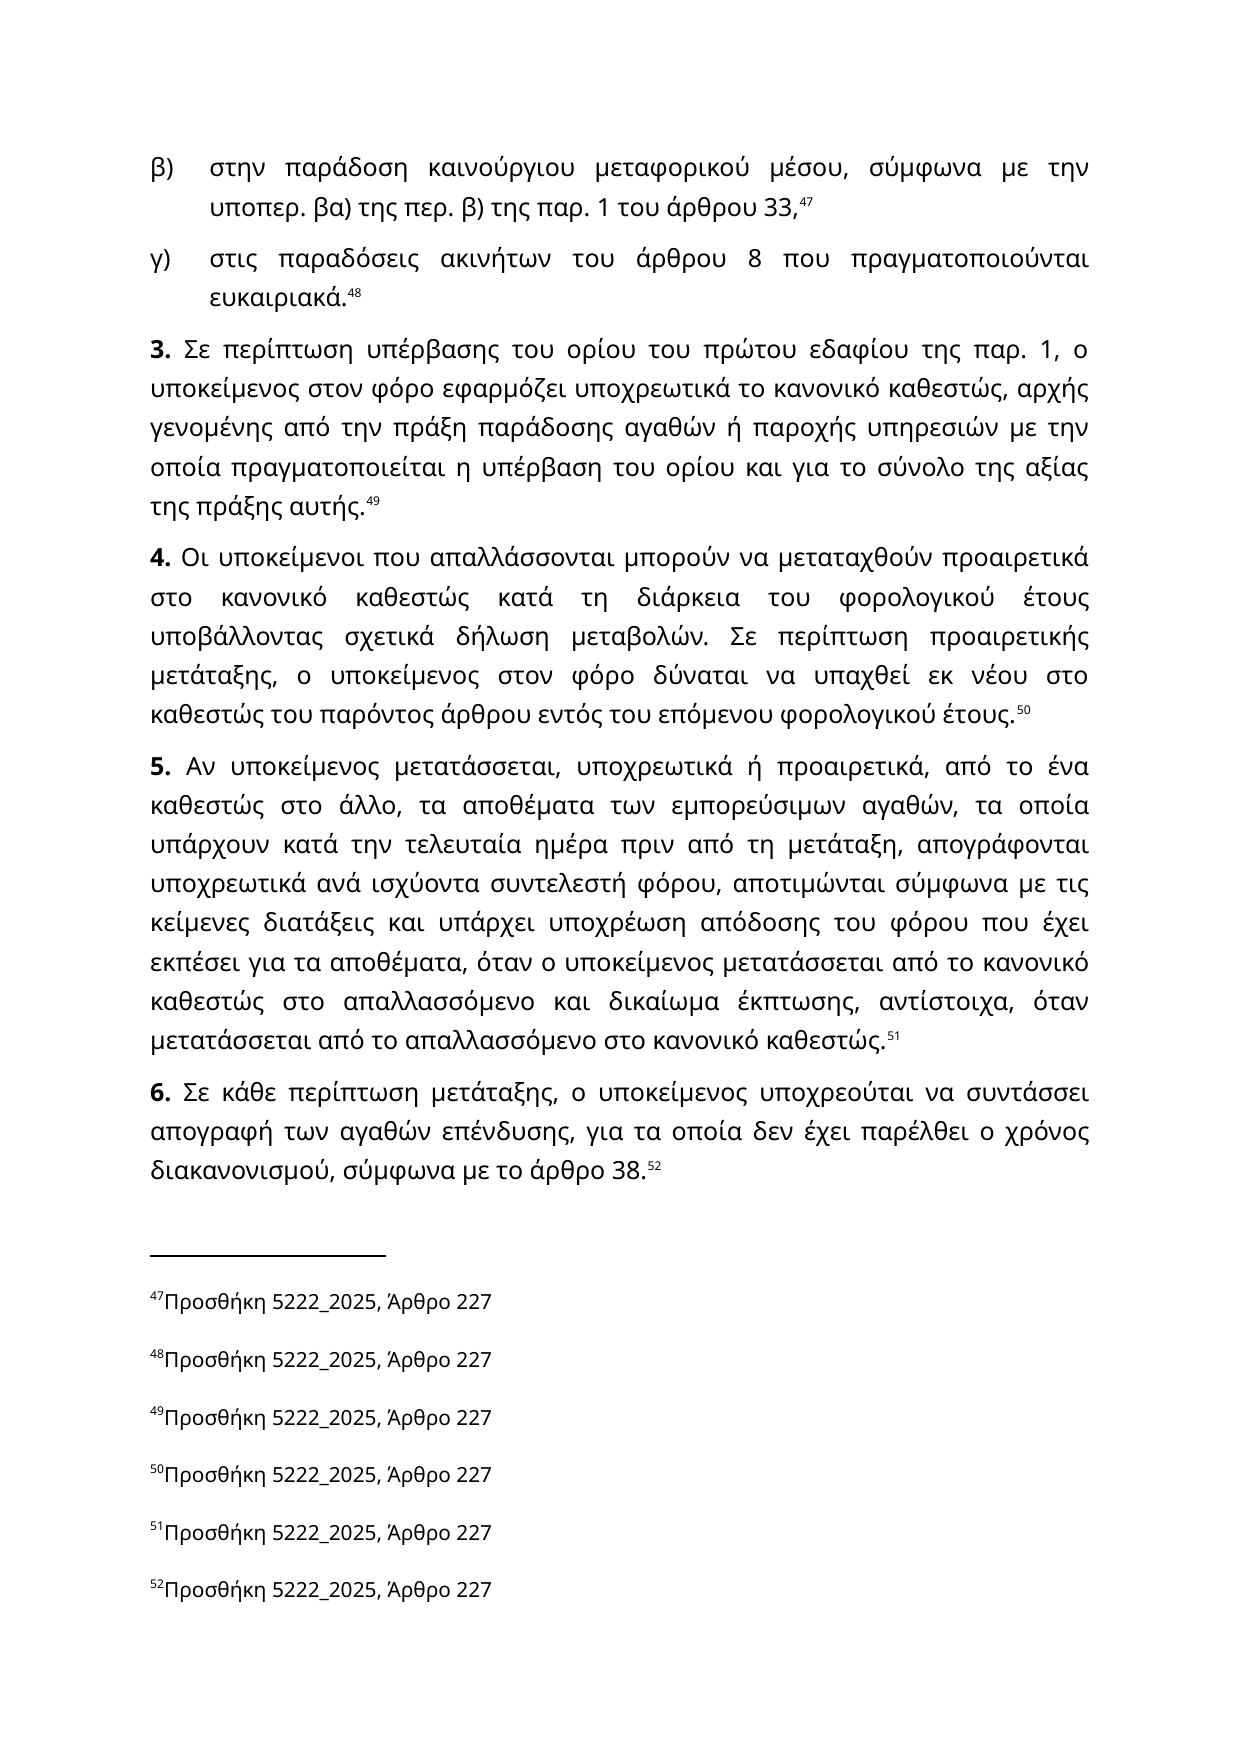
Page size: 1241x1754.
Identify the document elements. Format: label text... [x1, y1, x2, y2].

text Προσθήκη 5222_2025, Άρθρο 227 [150, 1518, 1090, 1546]
text Προσθήκη 5222_2025, Άρθρο 227 [150, 1345, 1090, 1373]
text Προσθήκη 5222_2025, Άρθρο 227 [150, 1576, 1090, 1604]
list γ) στις παραδόσεις ακινήτων του άρθρου 8 που πραγματοποιούνται ευκαιριακά. [150, 241, 1090, 314]
text Προσθήκη 5222_2025, Άρθρο 227 [150, 1460, 1090, 1489]
text 4. Οι υποκείμενοι που απαλλάσσονται μπορούν να μεταταχθούν προαιρετικά στο κανονικό καθεστώς κατά τη διάρκεια του φορολογικού έτους υποβάλλοντας σχετικά δήλωση μεταβολών. Σε περίπτωση προαιρετικής μετάταξης, ο υποκείμενος στον φόρο δύναται να υπαχθεί εκ νέου στο καθεστώς του παρόντος άρθρου εντός του επόμενου φορολογικού έτους. [150, 540, 1090, 731]
text 5. Αν υποκείμενος μετατάσσεται, υποχρεωτικά ή προαιρετικά, από το ένα καθεστώς στο άλλο, τα αποθέματα των εμπορεύσιμων αγαθών, τα οποία υπάρχουν κατά την τελευταία ημέρα πριν από τη μετάταξη, απογράφονται υποχρεωτικά ανά ισχύοντα συντελεστή φόρου, αποτιμώνται σύμφωνα με τις κείμενες διατάξεις και υπάρχει υποχρέωση απόδοσης του φόρου που έχει εκπέσει για τα αποθέματα, όταν ο υποκείμενος μετατάσσεται από το κανονικό καθεστώς στο απαλλασσόμενο και δικαίωμα έκπτωσης, αντίστοιχα, όταν μετατάσσεται από το απαλλασσόμενο στο κανονικό καθεστώς. [150, 748, 1090, 1057]
text Προσθήκη 5222_2025, Άρθρο 227 [150, 1403, 1090, 1431]
text 6. Σε κάθε περίπτωση μετάταξης, ο υποκείμενος υποχρεούται να συντάσσει απογραφή των αγαθών επένδυσης, για τα οποία δεν έχει παρέλθει ο χρόνος διακανονισμού, σύμφωνα με το άρθρο 38. [150, 1074, 1090, 1187]
text 3. Σε περίπτωση υπέρβασης του ορίου του πρώτου εδαφίου της παρ. 1, ο υποκείμενος στον φόρο εφαρμόζει υποχρεωτικά το κανονικό καθεστώς, αρχής γενομένης από την πράξη παράδοσης αγαθών ή παροχής υπηρεσιών με την οποία πραγματοποιείται η υπέρβαση του ορίου και για το σύνολο της αξίας της πράξης αυτής. [150, 332, 1090, 522]
text Προσθήκη 5222_2025, Άρθρο 227 [150, 1287, 1090, 1316]
list β) στην παράδοση καινούργιου μεταφορικού μέσου, σύμφωνα με την υποπερ. βα) της περ. β) της παρ. 1 του άρθρου 33, [150, 150, 1090, 223]
